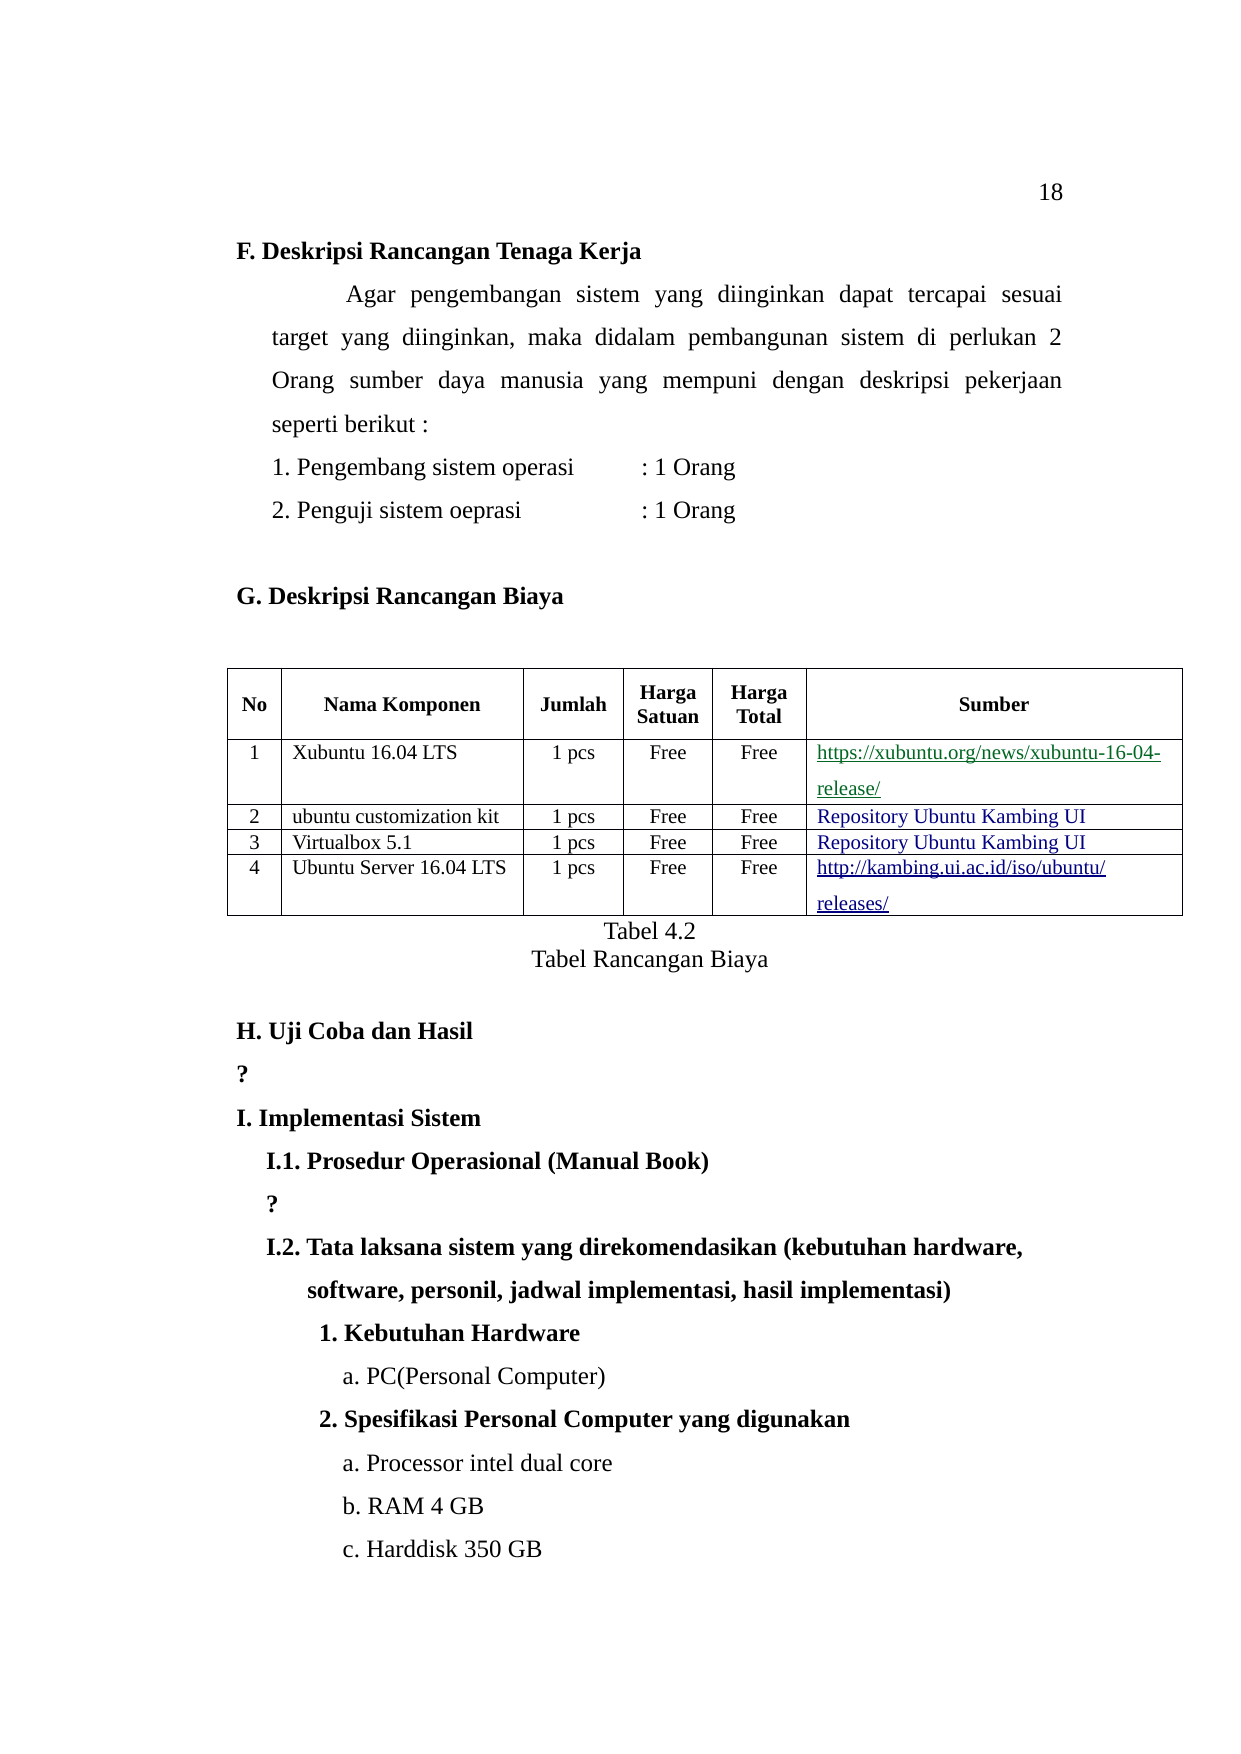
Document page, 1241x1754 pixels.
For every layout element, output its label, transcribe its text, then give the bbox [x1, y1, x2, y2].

text I.2. Tata laksana sistem yang direkomendasikan (kebutuhan hardware, software, personil, jadwal implementasi, hasil implementasi) [266, 1232, 1063, 1304]
table_cell 2 [228, 805, 281, 828]
table_cell Repository Ubuntu Kambing UI [807, 830, 1182, 854]
table_cell Free [624, 830, 712, 854]
table_header Nama Komponen [282, 669, 523, 739]
text ? [266, 1189, 1063, 1218]
text ? [236, 1059, 1063, 1088]
table_cell Free [713, 740, 806, 803]
table_cell Free [624, 805, 712, 828]
table_cell Ubuntu Server 16.04 LTS [282, 855, 523, 915]
text 1. Pengembang sistem operasi : 1 Orang [272, 452, 1063, 481]
text a. Processor intel dual core [342, 1448, 1063, 1476]
table_cell 3 [228, 830, 281, 854]
text Tabel Rancangan Biaya [236, 944, 1063, 973]
table_cell Free [624, 740, 712, 803]
table_cell Virtualbox 5.1 [282, 830, 523, 854]
table_cell Free [713, 830, 806, 854]
text G. Deskripsi Rancangan Biaya [236, 581, 1063, 610]
table_cell Xubuntu 16.04 LTS [282, 740, 523, 803]
text F. Deskripsi Rancangan Tenaga Kerja [236, 236, 1063, 265]
text I.1. Prosedur Operasional (Manual Book) [266, 1146, 1063, 1174]
table_header Sumber [807, 669, 1182, 739]
text H. Uji Coba dan Hasil [236, 1016, 1063, 1045]
table_cell ubuntu customization kit [282, 805, 523, 828]
table_cell 4 [228, 855, 281, 915]
table_header Harga Total [713, 669, 806, 739]
table_cell 1 [228, 740, 281, 803]
table_cell http://kambing.ui.ac.id/iso/ubuntu/releases/ [807, 855, 1182, 915]
text b. RAM 4 GB [342, 1491, 1063, 1519]
table_header Harga Satuan [624, 669, 712, 739]
table_cell 1 pcs [524, 855, 623, 915]
text a. PC(Personal Computer) [342, 1361, 1063, 1390]
table_cell 1 pcs [524, 740, 623, 803]
table_cell 1 pcs [524, 830, 623, 854]
text 2. Spesifikasi Personal Computer yang digunakan [319, 1404, 1063, 1433]
table_cell Free [713, 855, 806, 915]
text I. Implementasi Sistem [236, 1103, 1063, 1131]
table_cell https://xubuntu.org/news/xubuntu-16-04-release/ [807, 740, 1182, 803]
table_cell 1 pcs [524, 805, 623, 828]
table_cell Free [713, 805, 806, 828]
text Agar pengembangan sistem yang diinginkan dapat tercapai sesuai target yang diinginkan, maka didalam pembangunan sistem di perlukan 2 Orang sumber daya manusia yang mempuni dengan deskripsi pekerjaan seperti berikut : [272, 279, 1063, 437]
text Tabel 4.2 [236, 916, 1063, 944]
table_header Jumlah [524, 669, 623, 739]
text 2. Penguji sistem oeprasi : 1 Orang [272, 495, 1063, 524]
text 1. Kebutuhan Hardware [319, 1318, 1063, 1347]
table_header No [228, 669, 281, 739]
text c. Harddisk 350 GB [342, 1534, 1063, 1563]
table_cell Free [624, 855, 712, 915]
table_cell Repository Ubuntu Kambing UI [807, 805, 1182, 828]
